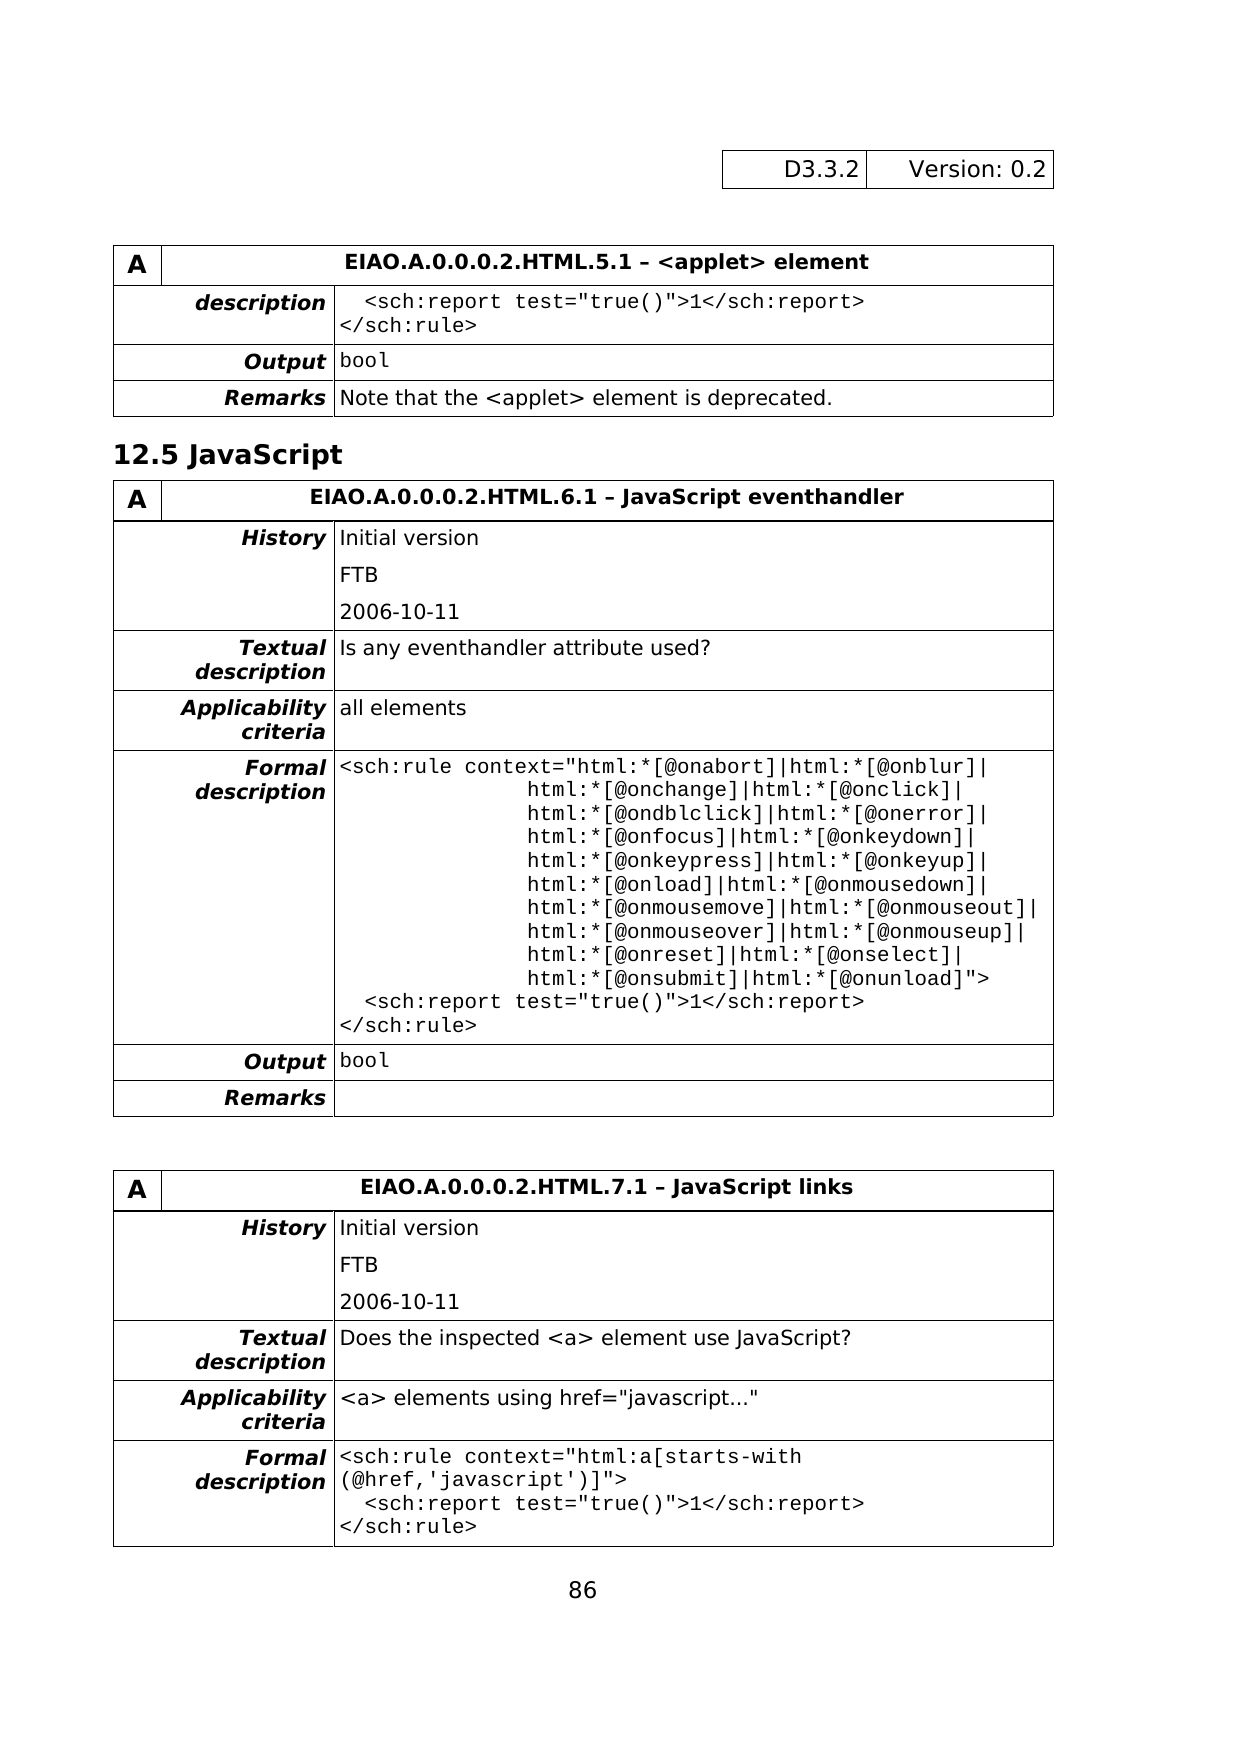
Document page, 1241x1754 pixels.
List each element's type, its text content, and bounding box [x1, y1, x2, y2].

table_cell <a> elements using href="javascript..." [335, 1381, 1053, 1440]
table_cell Initial version FTB 2006-10-11 [335, 1212, 1053, 1320]
table_cell description [114, 286, 333, 344]
table_cell Remarks [114, 381, 333, 416]
table_cell Does the inspected <a> element use JavaScript? [335, 1321, 1053, 1380]
table_cell [335, 1081, 1053, 1116]
table_header A [114, 246, 161, 285]
table_cell Textual description [114, 1321, 333, 1380]
table_cell Note that the <applet> element is deprecated. [335, 381, 1053, 416]
table_cell Textual description [114, 631, 333, 690]
table_cell <sch:report test="true()">1</sch:report> </sch:rule> [335, 286, 1053, 344]
table_cell <sch:rule context="html:a[starts-with (@href,'javascript')]"> <sch:report test="true()">1</sch:report> </sch:rule> [335, 1441, 1053, 1546]
table_cell Remarks [114, 1081, 333, 1116]
table_cell History [114, 1212, 333, 1320]
table_cell Formal description [114, 751, 333, 1044]
table_cell <sch:rule context="html:*[@onabort]|html:*[@onblur]| html:*[@onchange]|html:*[@onclick]| html:*[@ondblclick]|html:*[@onerror]| html:*[@onfocus]|html:*[@onkeydown]| html:*[@onkeypress]|html:*[@onkeyup]| html:*[@onload]|html:*[@onmousedown]| html:*[@onmousemove]|html:*[@onmouseout]| html:*[@onmouseover]|html:*[@onmouseup]| html:*[@onreset]|html:*[@onselect]| html:*[@onsubmit]|html:*[@onunload]"> <sch:report test="true()">1</sch:report> </sch:rule> [335, 751, 1053, 1044]
table_cell History [114, 522, 333, 630]
table_cell Applicability criteria [114, 1381, 333, 1440]
table_header EIAO.A.0.0.0.2.HTML.6.1 – JavaScript eventhandler [162, 481, 1053, 520]
subtitle JavaScript [112, 439, 1053, 471]
table_header EIAO.A.0.0.0.2.HTML.5.1 – <applet> element [162, 246, 1053, 285]
table_cell bool [335, 1045, 1053, 1080]
table_cell Output [114, 1045, 333, 1080]
table_cell all elements [335, 691, 1053, 750]
table_header EIAO.A.0.0.0.2.HTML.7.1 – JavaScript links [162, 1171, 1053, 1210]
table_header A [114, 1171, 161, 1210]
table_header A [114, 481, 161, 520]
table_cell Is any eventhandler attribute used? [335, 631, 1053, 690]
table_cell bool [335, 345, 1053, 380]
table_cell Initial version FTB 2006-10-11 [335, 522, 1053, 630]
table_cell Output [114, 345, 333, 380]
table_cell Applicability criteria [114, 691, 333, 750]
table_cell Formal description [114, 1441, 333, 1546]
